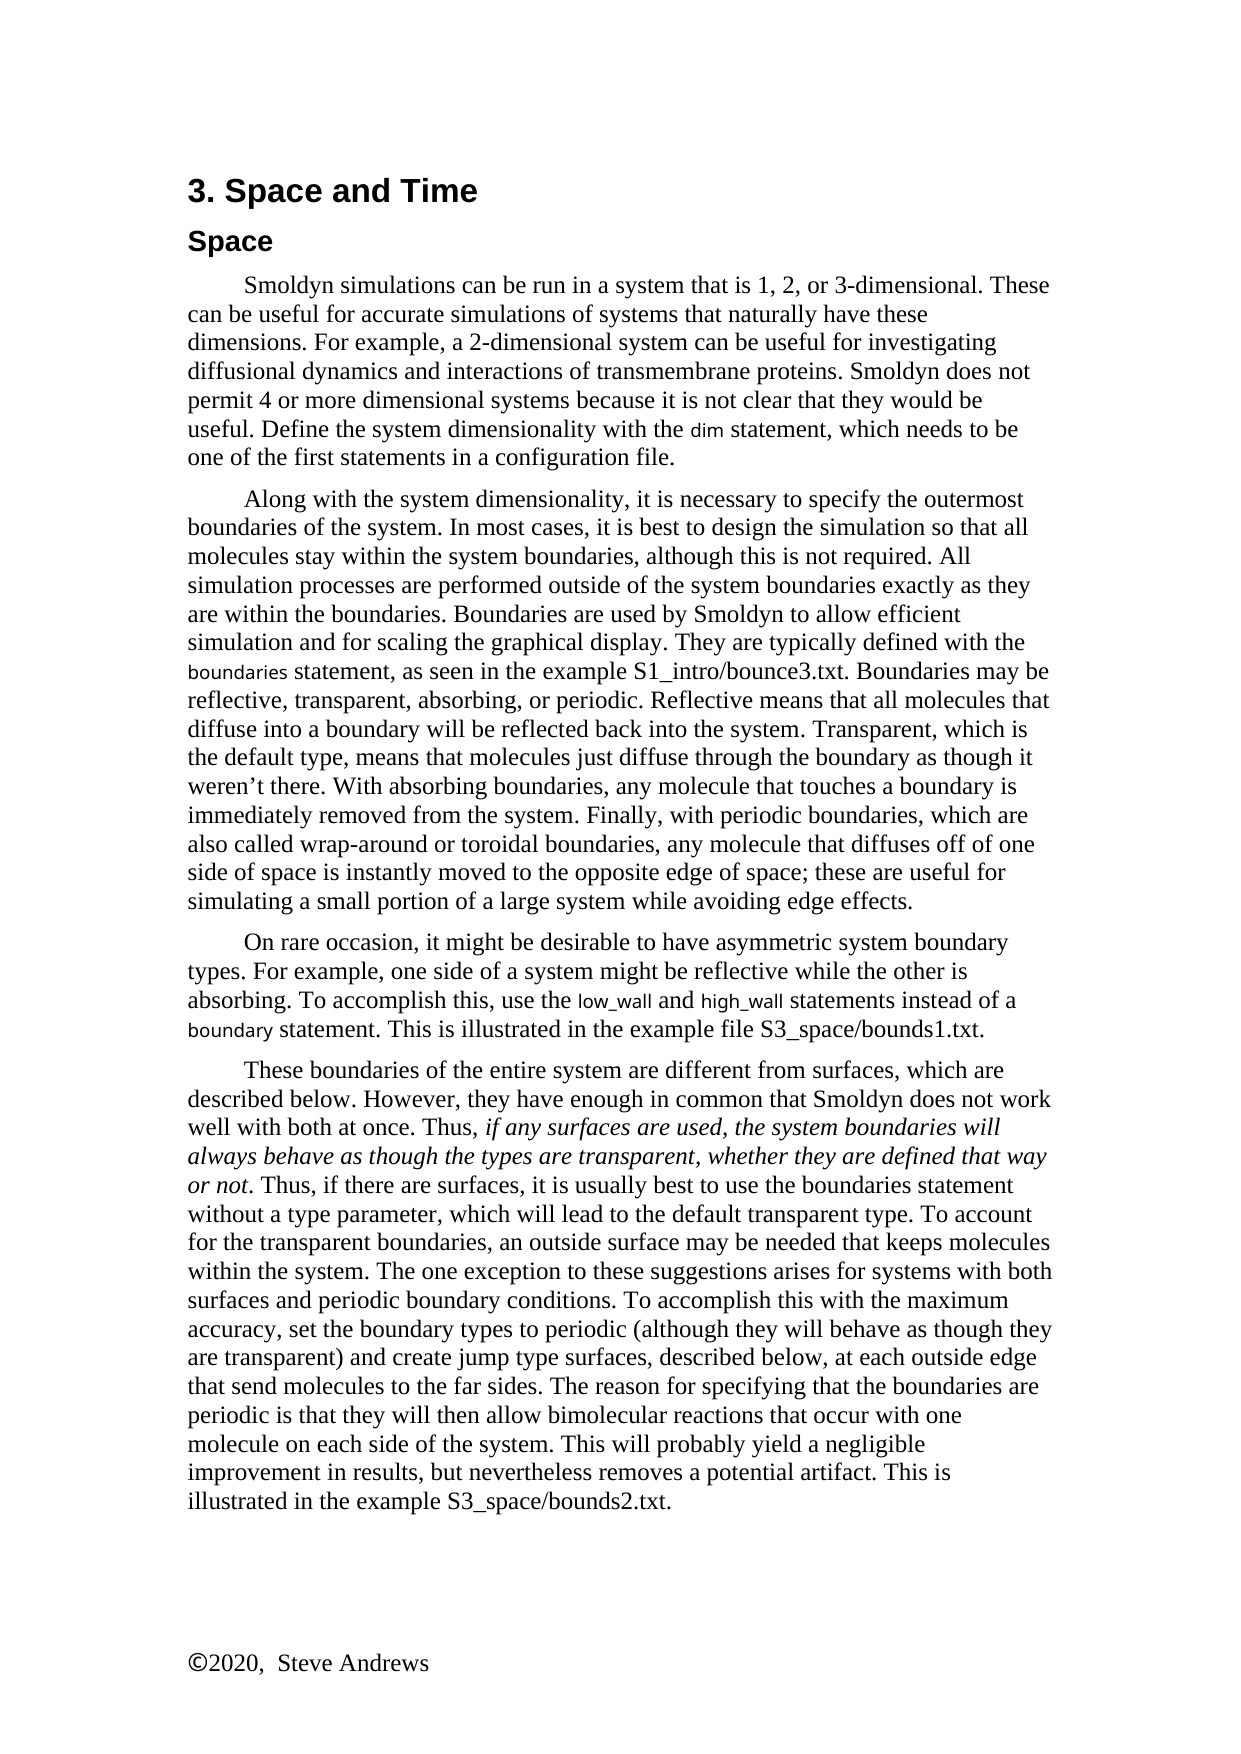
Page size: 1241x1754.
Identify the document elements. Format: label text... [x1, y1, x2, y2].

text On rare occasion, it might be desirable to have asymmetric system boundary types. For example, one side of a system might be reflective while the other is absorbing. To accomplish this, use the low_wall and high_wall statements instead of a boundary statement. This is illustrated in the example file S3_space/bounds1.txt. [187, 927, 1053, 1042]
subtitle Space [187, 224, 1053, 257]
text Along with the system dimensionality, it is necessary to specify the outermost boundaries of the system. In most cases, it is best to design the simulation so that all molecules stay within the system boundaries, although this is not required. All simulation processes are performed outside of the system boundaries exactly as they are within the boundaries. Boundaries are used by Smoldyn to allow efficient simulation and for scaling the graphical display. They are typically defined with the boundaries statement, as seen in the example S1_intro/bounce3.txt. Boundaries may be reflective, transparent, absorbing, or periodic. Reflective means that all molecules that diffuse into a boundary will be reflected back into the system. Transparent, which is the default type, means that molecules just diffuse through the boundary as though it weren’t there. With absorbing boundaries, any molecule that touches a boundary is immediately removed from the system. Finally, with periodic boundaries, which are also called wrap-around or toroidal boundaries, any molecule that diffuses off of one side of space is instantly moved to the opposite edge of space; these are useful for simulating a small portion of a large system while avoiding edge effects. [187, 484, 1053, 915]
text These boundaries of the entire system are different from surfaces, which are described below. However, they have enough in common that Smoldyn does not work well with both at once. Thus, if any surfaces are used, the system boundaries will always behave as though the types are transparent, whether they are defined that way or not. Thus, if there are surfaces, it is usually best to use the boundaries statement without a type parameter, which will lead to the default transparent type. To account for the transparent boundaries, an outside surface may be needed that keeps molecules within the system. The one exception to these suggestions arises for systems with both surfaces and periodic boundary conditions. To accomplish this with the maximum accuracy, set the boundary types to periodic (although they will behave as though they are transparent) and create jump type surfaces, described below, at each outside edge that send molecules to the far sides. The reason for specifying that the boundaries are periodic is that they will then allow bimolecular reactions that occur with one molecule on each side of the system. This will probably yield a negligible improvement in results, but nevertheless removes a potential artifact. This is illustrated in the example S3_space/bounds2.txt. [187, 1055, 1053, 1515]
text Smoldyn simulations can be run in a system that is 1, 2, or 3-dimensional. These can be useful for accurate simulations of systems that naturally have these dimensions. For example, a 2-dimensional system can be useful for investigating diffusional dynamics and interactions of transmembrane proteins. Smoldyn does not permit 4 or more dimensional systems because it is not clear that they would be useful. Define the system dimensionality with the dim statement, which needs to be one of the first statements in a configuration file. [187, 270, 1053, 471]
subtitle 3. Space and Time [187, 171, 1053, 209]
